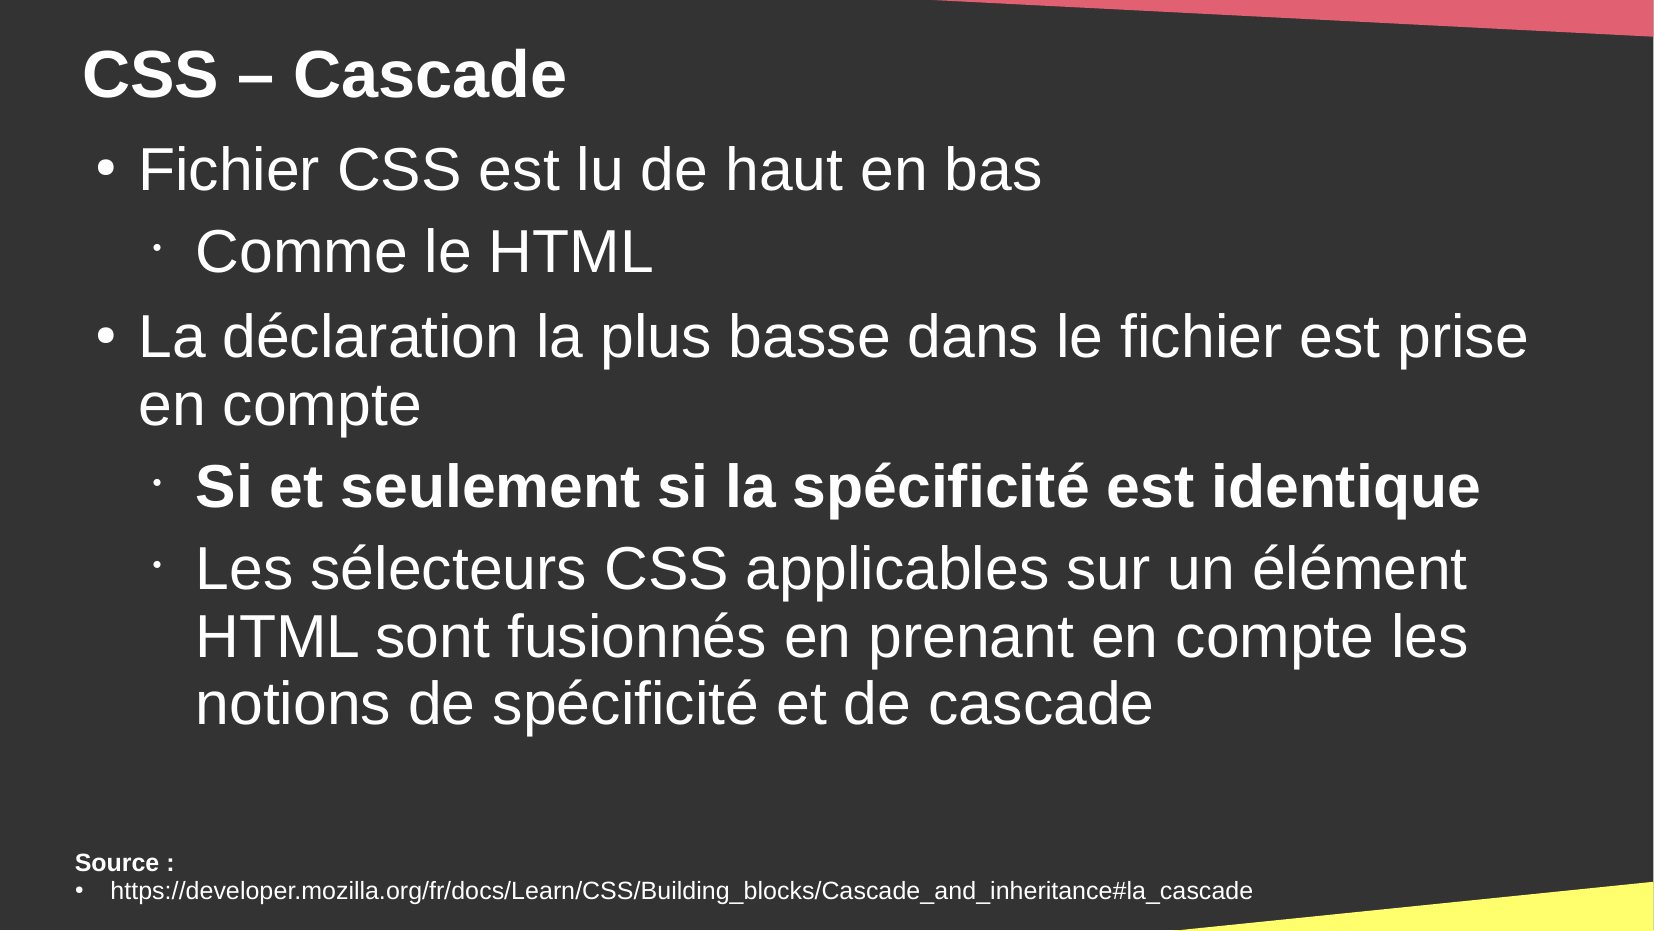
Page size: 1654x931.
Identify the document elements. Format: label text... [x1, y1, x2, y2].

text_box [932, 0, 1654, 37]
text_box Source : https://developer.mozilla.org/fr/docs/Learn/CSS/Building_blocks/Cascade_and_inheritance#la_cascade [60, 841, 1546, 913]
title CSS – Cascade [82, 37, 1571, 122]
text_box [1170, 881, 1654, 931]
list Fichier CSS est lu de haut en bas Comme le HTML La déclaration la plus basse dans le fichier est prise en compte Si et seulement si la spécificité est identique Les sélecteurs CSS applicables sur un élément HTML sont fusionnés en prenant en compte les notions de spécificité et de cascade [80, 135, 1605, 745]
